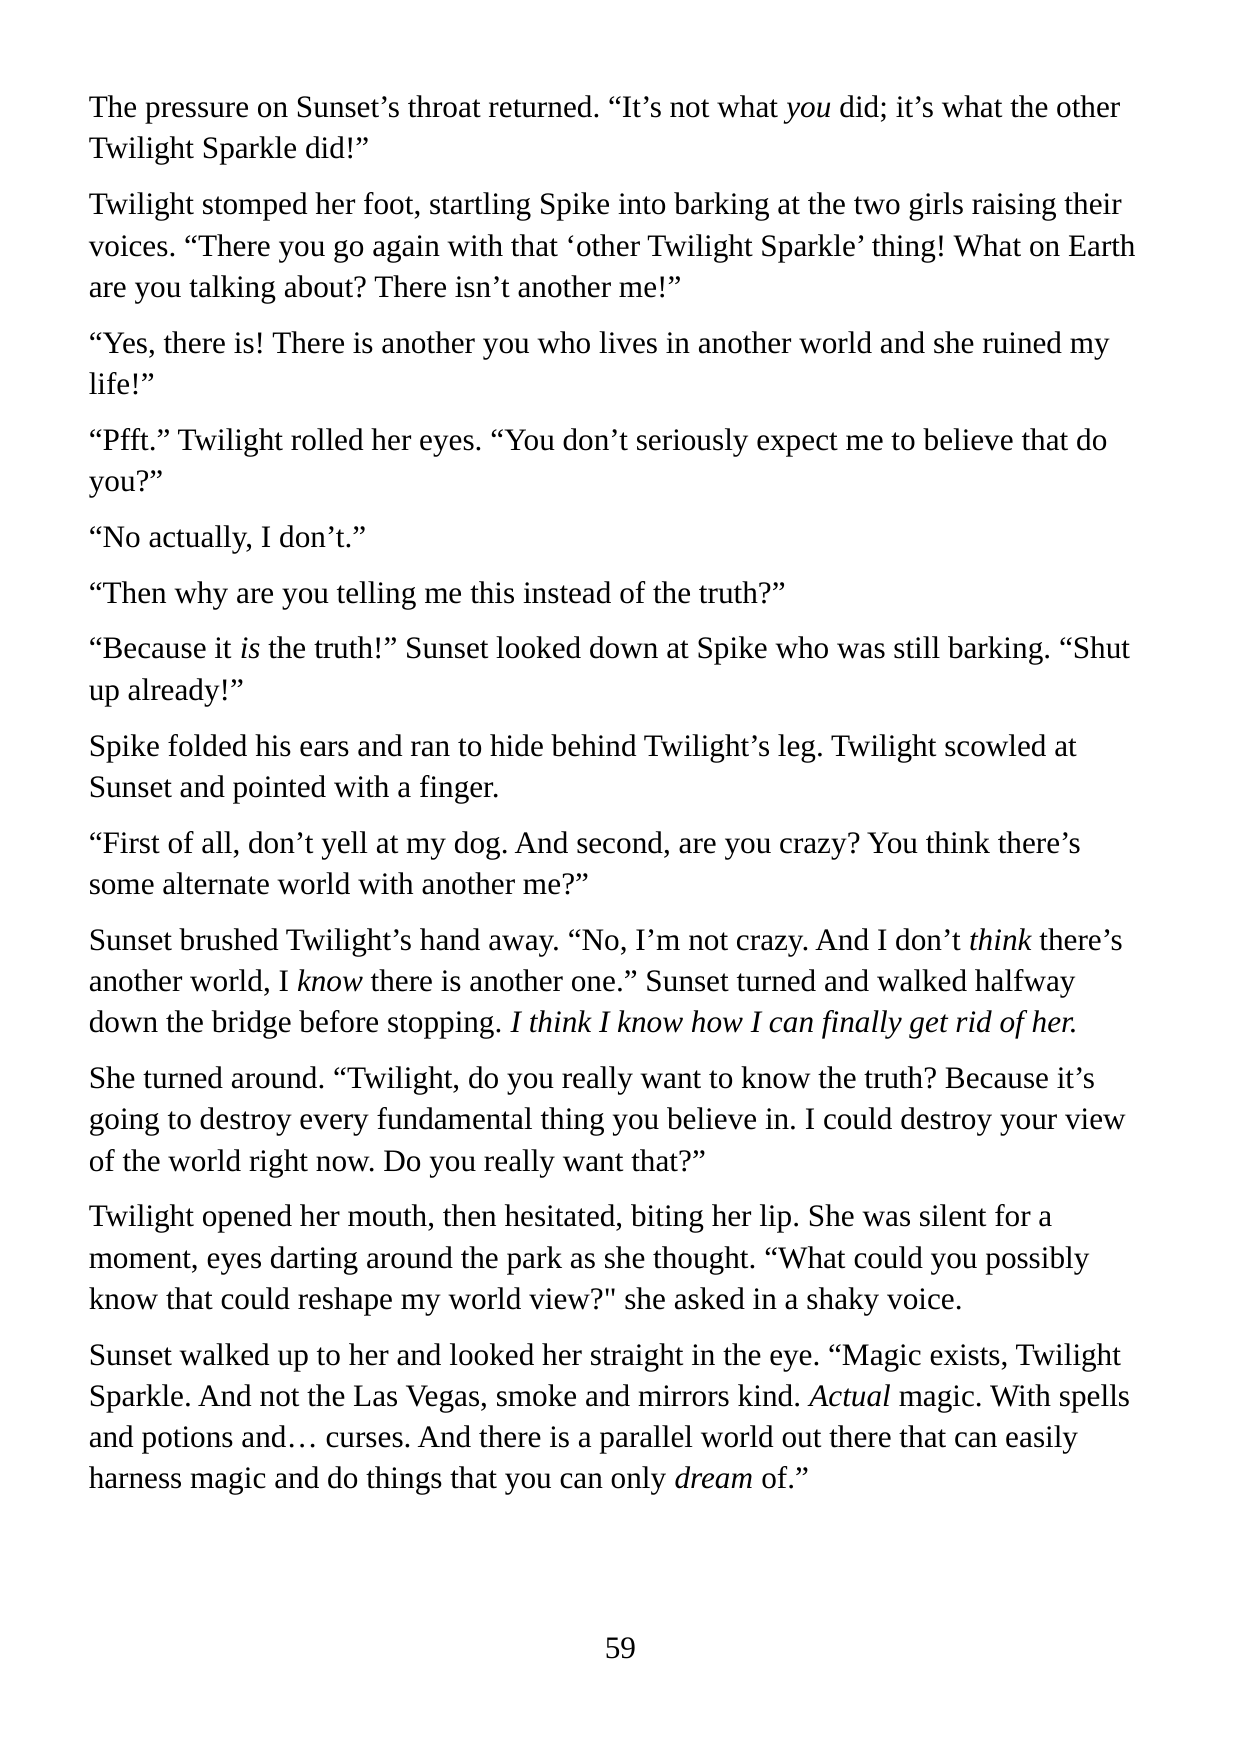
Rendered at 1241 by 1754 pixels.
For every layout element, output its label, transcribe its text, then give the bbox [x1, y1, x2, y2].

text “Because it is the truth!” Sunset looked down at Spike who was still barking. “Shut up already!” [88, 630, 1152, 707]
text “Then why are you telling me this instead of the truth?” [88, 574, 1152, 610]
text Twilight stomped her foot, startling Spike into barking at the two girls raising their voices. “There you go again with that ‘other Twilight Sparkle’ thing! What on Earth are you talking about? There isn’t another me!” [88, 186, 1152, 304]
text Twilight opened her mouth, then hesitated, biting her lip. She was silent for a moment, eyes darting around the park as she thought. “What could you possibly know that could reshape my world view?" she asked in a shaky voice. [88, 1198, 1152, 1316]
text “Pfft.” Twilight rolled her eyes. “You don’t seriously expect me to believe that do you?” [88, 421, 1152, 498]
text “Yes, there is! There is another you who lives in another world and she ruined my life!” [88, 324, 1152, 401]
text She turned around. “Twilight, do you really want to know the truth? Because it’s going to destroy every fundamental thing you believe in. I could destroy your view of the world right now. Do you really want that?” [88, 1059, 1152, 1178]
text The pressure on Sunset’s throat returned. “It’s not what you did; it’s what the other Twilight Sparkle did!” [88, 88, 1152, 166]
text “First of all, don’t yell at my dog. And second, are you crazy? You think there’s some alternate world with another me?” [88, 824, 1152, 901]
text Spike folded his ears and ran to hide behind Twilight’s leg. Twilight scowled at Sunset and pointed with a finger. [88, 727, 1152, 804]
text “No actually, I don’t.” [88, 518, 1152, 554]
text Sunset brushed Twilight’s hand away. “No, I’m not crazy. And I don’t think there’s another world, I know there is another one.” Sunset turned and walked halfway down the bridge before stopping. I think I know how I can finally get rid of her. [88, 921, 1152, 1039]
text Sunset walked up to her and looked her straight in the eye. “Magic exists, Twilight Sparkle. And not the Las Vegas, smoke and mirrors kind. Actual magic. With spells and potions and… curses. And there is a parallel world out there that can easily harness magic and do things that you can only dream of.” [88, 1336, 1152, 1496]
